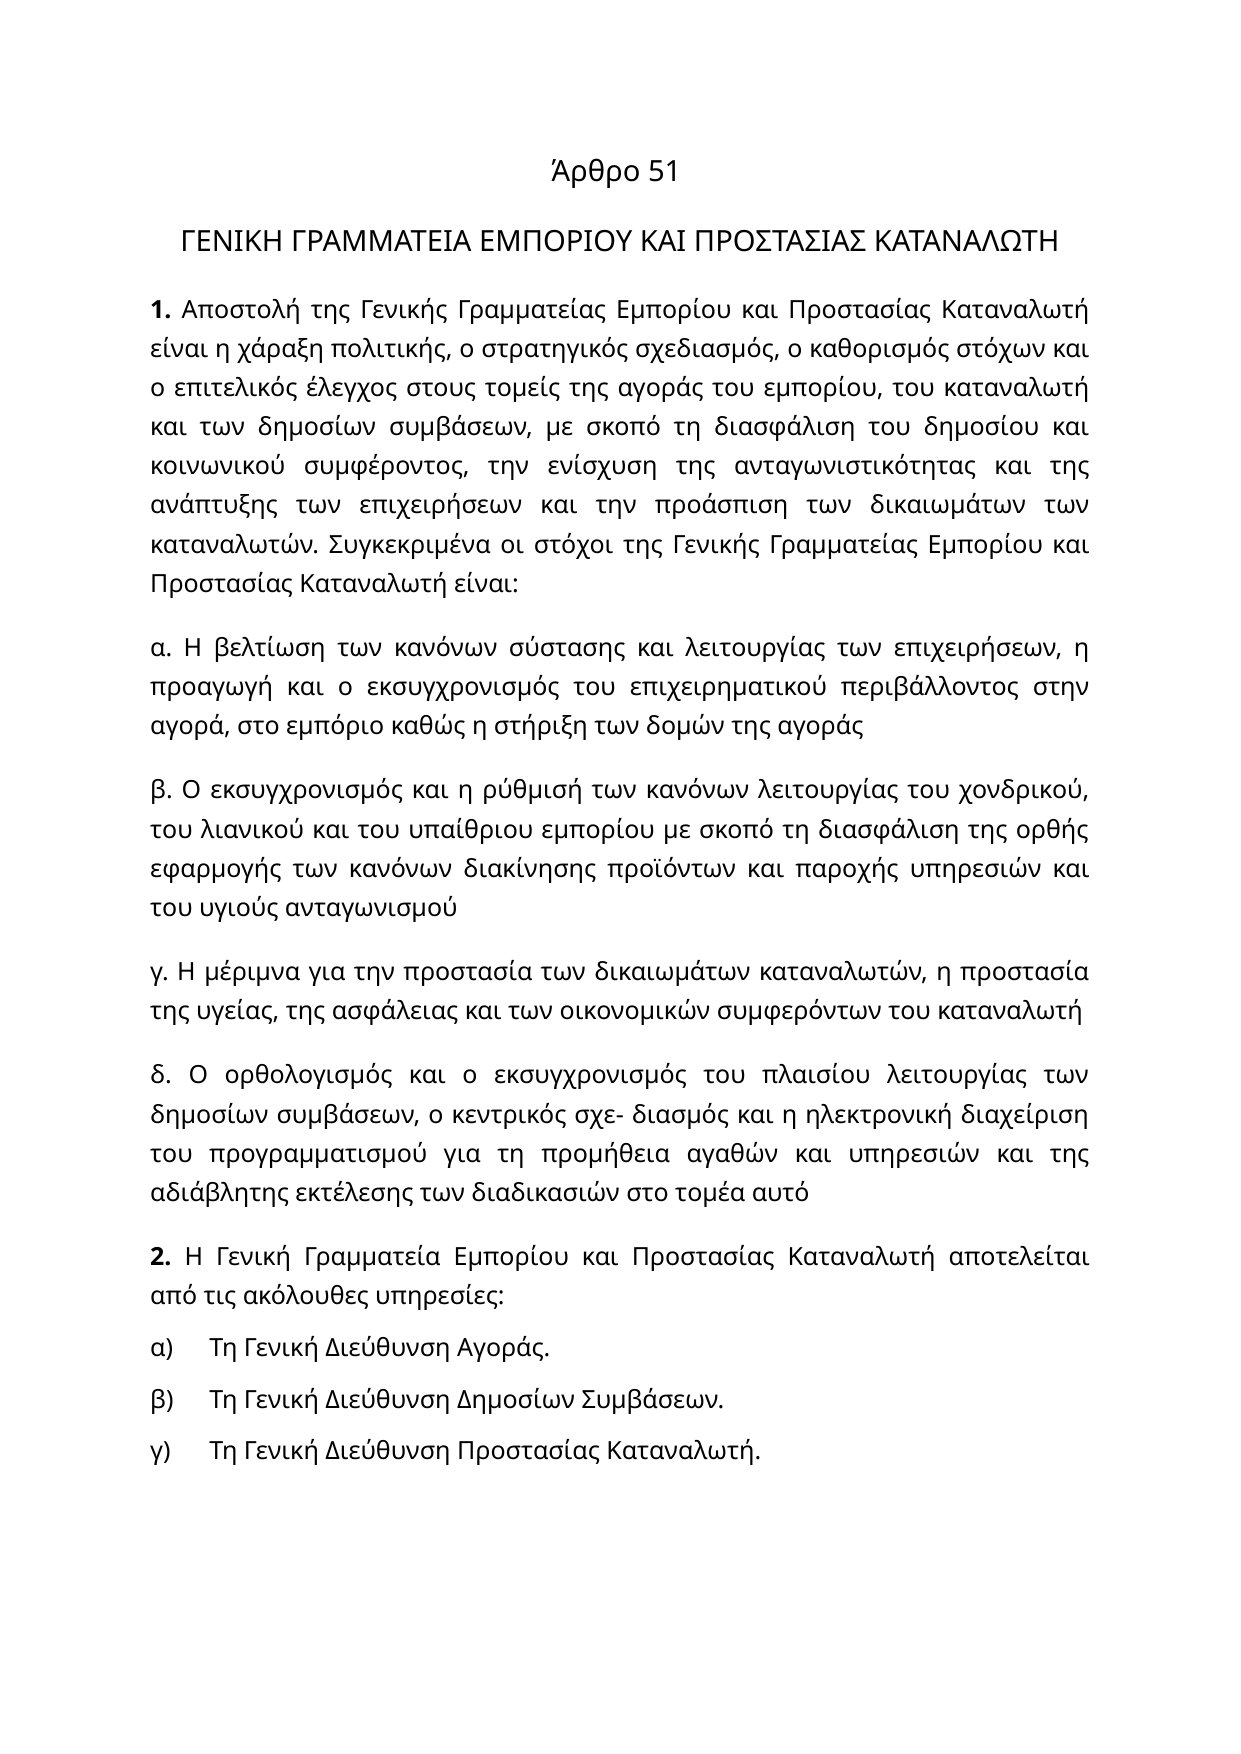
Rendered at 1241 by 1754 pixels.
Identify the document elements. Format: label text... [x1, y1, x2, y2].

list α) Τη Γενική Διεύθυνση Αγοράς. [150, 1329, 1090, 1364]
text 1. Αποστολή της Γενικής Γραμματείας Εμπορίου και Προστασίας Καταναλωτή είναι η χάραξη πολιτικής, ο στρατηγικός σχεδιασμός, ο καθορισμός στόχων και ο επιτελικός έλεγχος στους τομείς της αγοράς του εμπορίου, του καταναλωτή και των δημοσίων συμβάσεων, με σκοπό τη διασφάλιση του δημοσίου και κοινωνικού συμφέροντος, την ενίσχυση της ανταγωνιστικότητας και της ανάπτυξης των επιχειρήσεων και την προάσπιση των δικαιωμάτων των καταναλωτών. Συγκεκριμένα οι στόχοι της Γενικής Γραμματείας Εμπορίου και Προστασίας Καταναλωτή είναι: [150, 291, 1090, 599]
text δ. Ο ορθολογισμός και ο εκσυγχρονισμός του πλαισίου λειτουργίας των δημοσίων συμβάσεων, ο κεντρικός σχε- διασμός και η ηλεκτρονική διαχείριση του προγραμματισμού για τη προμήθεια αγαθών και υπηρεσιών και της αδιάβλητης εκτέλεσης των διαδικασιών στο τομέα αυτό [150, 1057, 1090, 1209]
text β. Ο εκσυγχρονισμός και η ρύθμισή των κανόνων λειτουργίας του χονδρικού, του λιανικού και του υπαίθριου εμπορίου με σκοπό τη διασφάλιση της ορθής εφαρμογής των κανόνων διακίνησης προϊόντων και παροχής υπηρεσιών και του υγιούς ανταγωνισμού [150, 772, 1090, 924]
text α. Η βελτίωση των κανόνων σύστασης και λειτουργίας των επιχειρήσεων, η προαγωγή και ο εκσυγχρονισμός του επιχειρηματικού περιβάλλοντος στην αγορά, στο εμπόριο καθώς η στήριξη των δομών της αγοράς [150, 629, 1090, 742]
list β) Τη Γενική Διεύθυνση Δημοσίων Συμβάσεων. [150, 1381, 1090, 1415]
list γ) Τη Γενική Διεύθυνση Προστασίας Καταναλωτή. [150, 1433, 1090, 1467]
text γ. Η μέριμνα για την προστασία των δικαιωμάτων καταναλωτών, η προστασία της υγείας, της ασφάλειας και των οικονομικών συμφερόντων του καταναλωτή [150, 954, 1090, 1027]
text 2. Η Γενική Γραμματεία Εμπορίου και Προστασίας Καταναλωτή αποτελείται από τις ακόλουθες υπηρεσίες: [150, 1239, 1090, 1312]
subtitle Άρθρο 51 [150, 150, 1090, 190]
subtitle ΓΕΝΙΚΗ ΓΡΑΜΜΑΤΕΙΑ ΕΜΠΟΡΙΟΥ ΚΑΙ ΠΡΟΣΤΑΣΙΑΣ ΚΑΤΑΝΑΛΩΤΗ [150, 221, 1090, 260]
